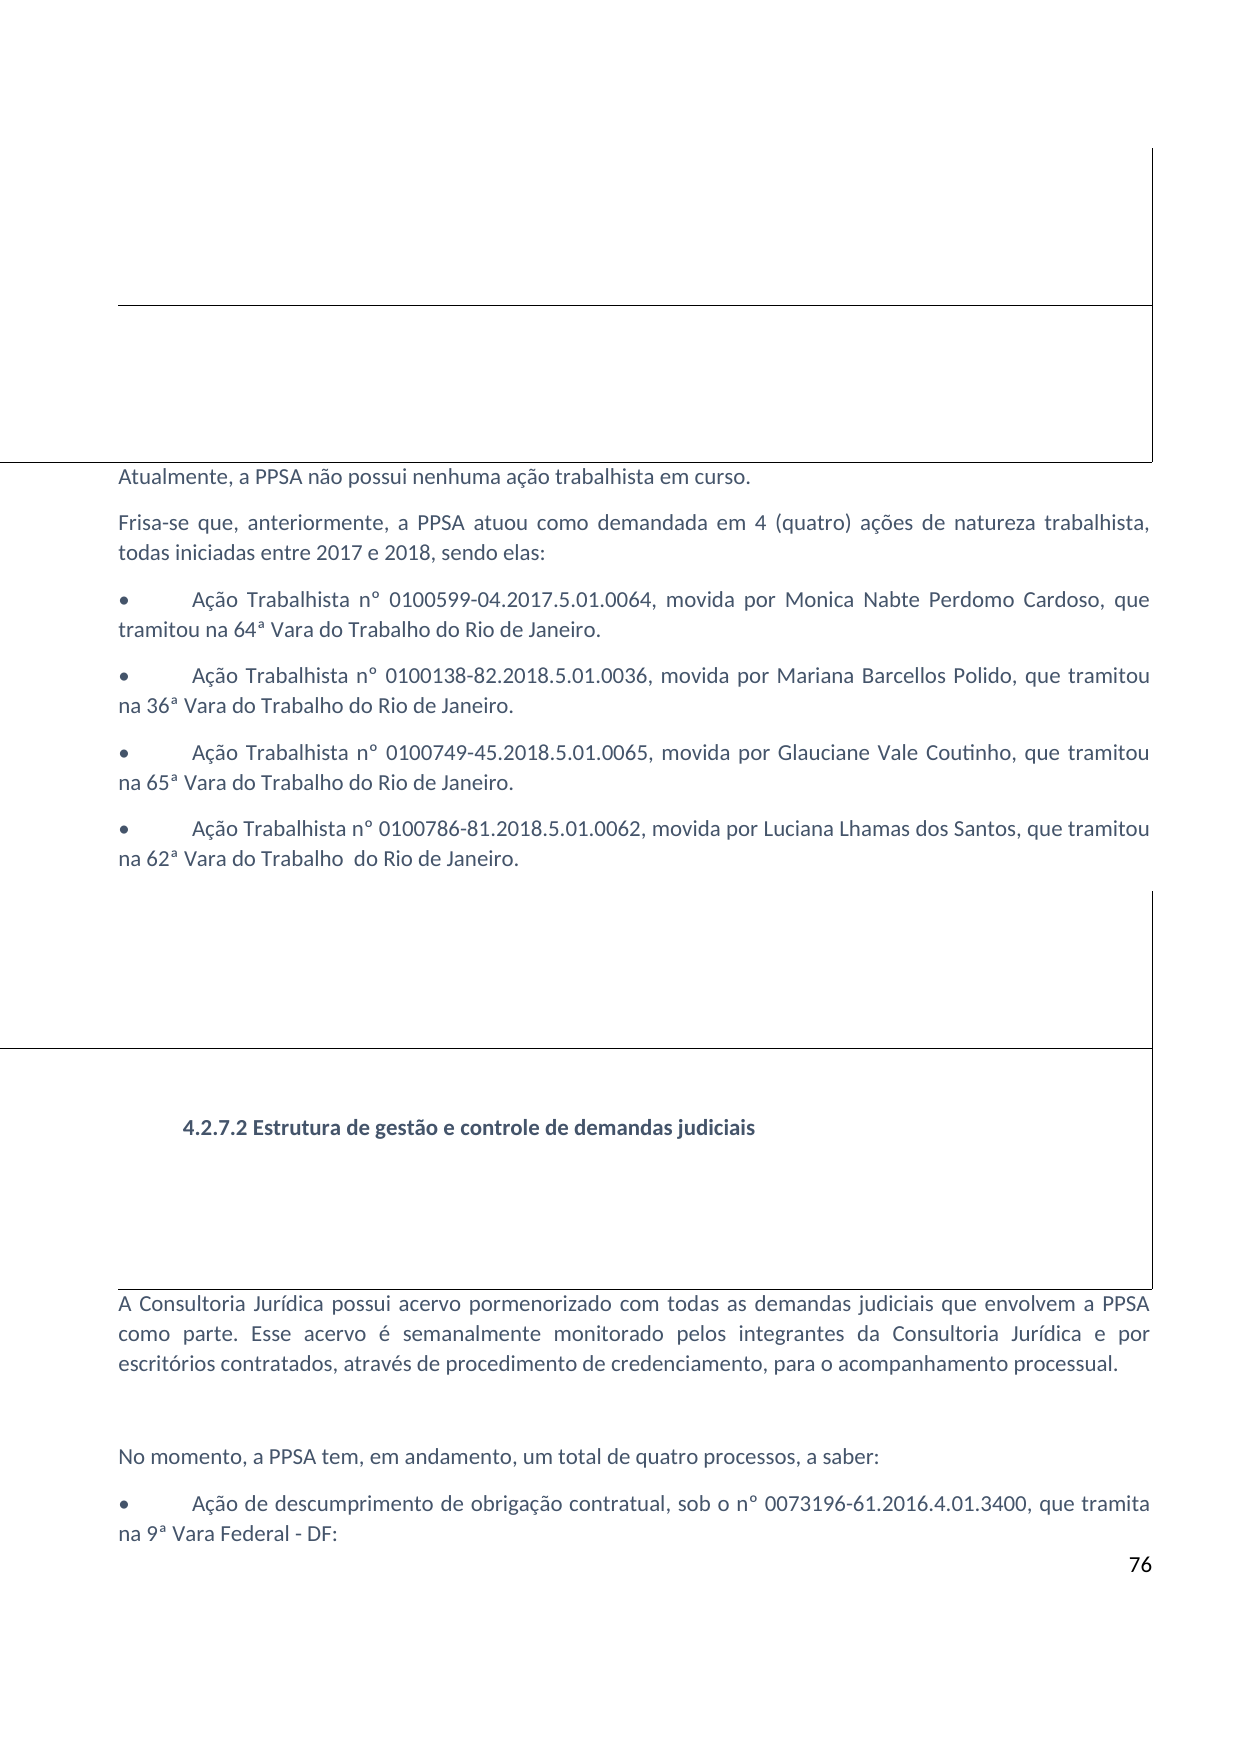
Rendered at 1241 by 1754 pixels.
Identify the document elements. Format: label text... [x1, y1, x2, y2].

text A Consultoria Jurídica possui acervo pormenorizado com todas as demandas judiciais que envolvem a PPSA como parte. Esse acervo é semanalmente monitorado pelos integrantes da Consultoria Jurídica e por escritórios contratados, através de procedimento de credenciamento, para o acompanhamento processual. [118, 1289, 1152, 1377]
text Frisa-se que, anteriormente, a PPSA atuou como demandada em 4 (quatro) ações de natureza trabalhista, todas iniciadas entre 2017 e 2018, sendo elas: [118, 508, 1152, 566]
text • Ação de descumprimento de obrigação contratual, sob o nº 0073196-61.2016.4.01.3400, que tramita na 9ª Vara Federal - DF: [118, 1489, 1152, 1547]
text Atualmente, a PPSA não possui nenhuma ação trabalhista em curso. [118, 462, 1152, 490]
text • Ação Trabalhista nº 0100786-81.2018.5.01.0062, movida por Luciana Lhamas dos Santos, que tramitou na 62ª Vara do Trabalho do Rio de Janeiro. [118, 814, 1152, 872]
text • Ação Trabalhista nº 0100749-45.2018.5.01.0065, movida por Glauciane Vale Coutinho, que tramitou na 65ª Vara do Trabalho do Rio de Janeiro. [118, 738, 1152, 796]
text No momento, a PPSA tem, em andamento, um total de quatro processos, a saber: [118, 1442, 1152, 1470]
text • Ação Trabalhista nº 0100138-82.2018.5.01.0036, movida por Mariana Barcellos Polido, que tramitou na 36ª Vara do Trabalho do Rio de Janeiro. [118, 661, 1152, 719]
text • Ação Trabalhista nº 0100599-04.2017.5.01.0064, movida por Monica Nabte Perdomo Cardoso, que tramitou na 64ª Vara do Trabalho do Rio de Janeiro. [118, 585, 1152, 643]
text 4.2.7.2 Estrutura de gestão e controle de demandas judiciais [118, 1048, 1152, 1141]
